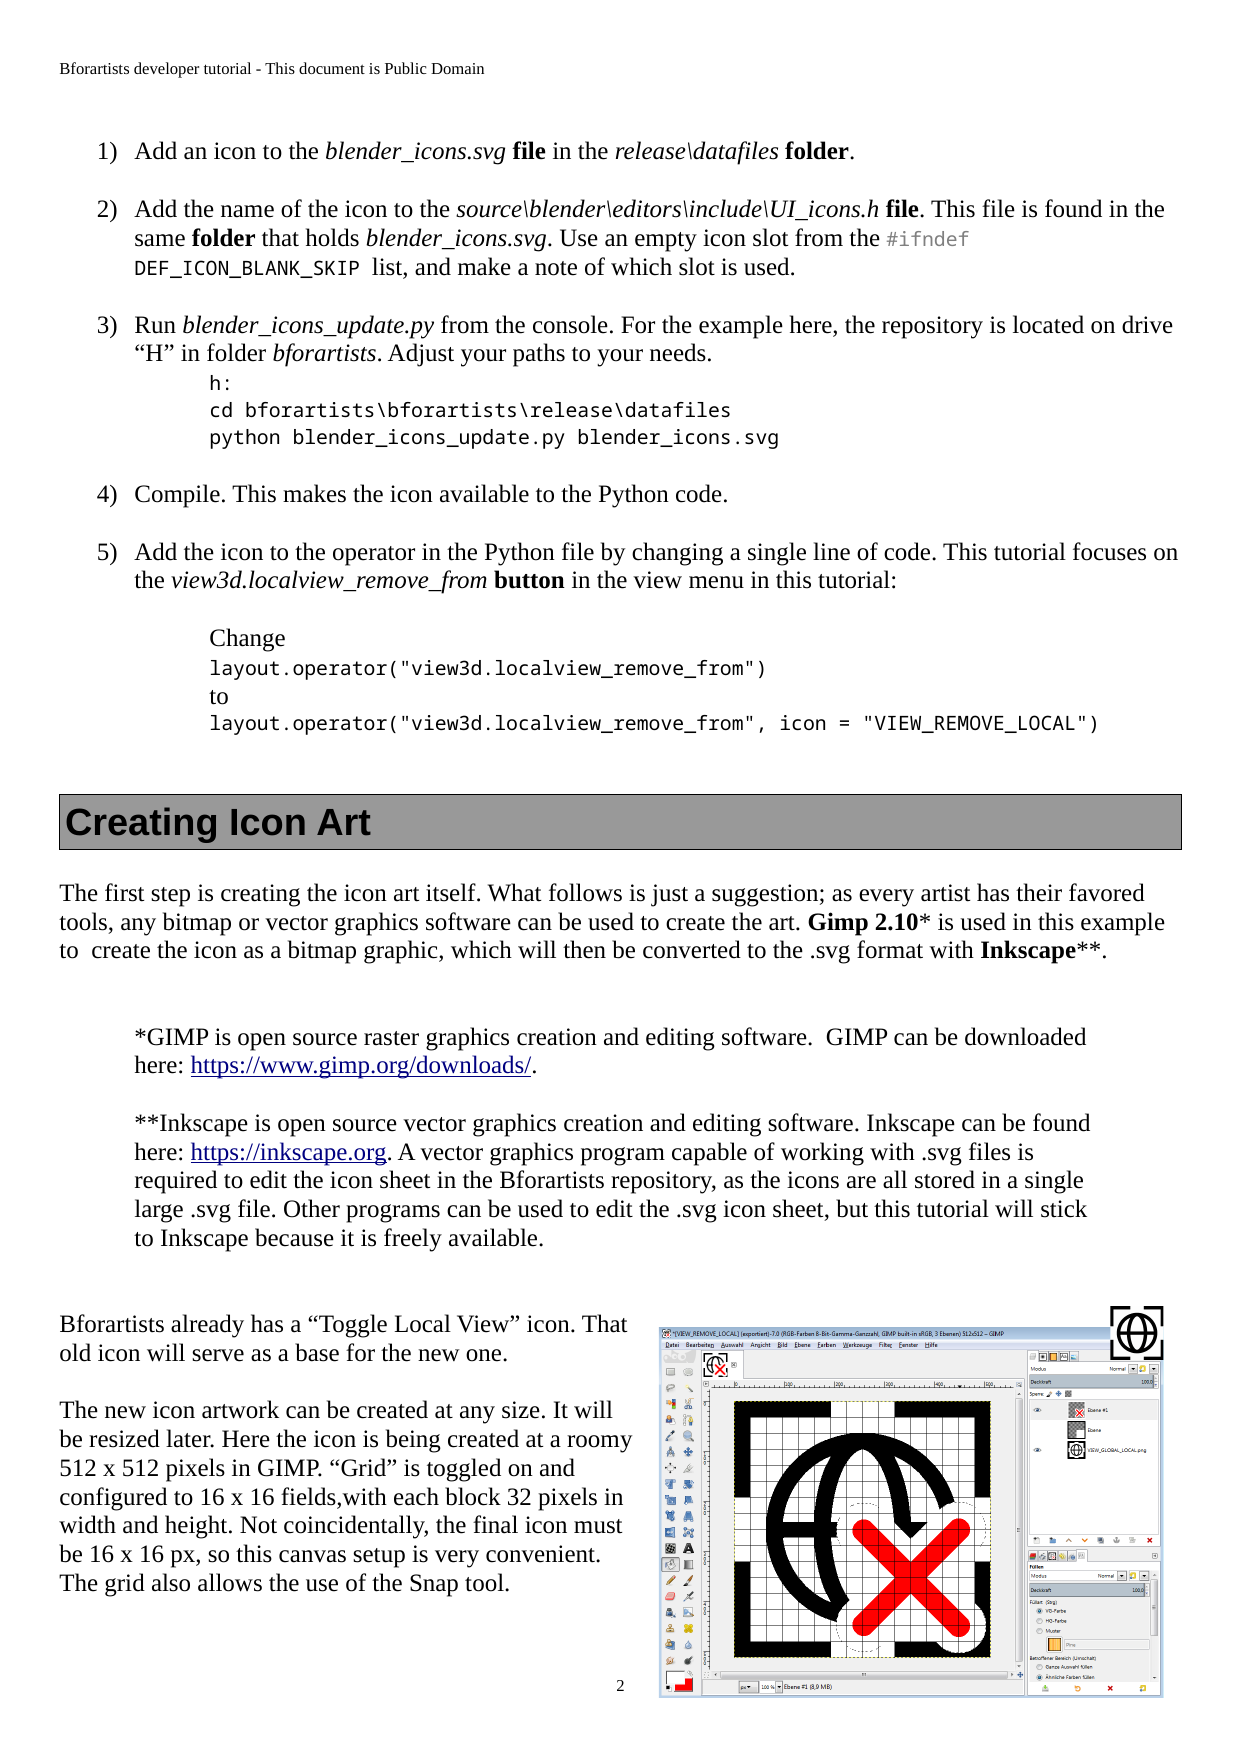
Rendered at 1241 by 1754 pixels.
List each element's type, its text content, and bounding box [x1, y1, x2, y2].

picture [658, 1306, 1164, 1698]
list cd bforartists\bforartists\release\datafiles [97, 396, 1181, 423]
list Add the icon to the operator in the Python file by changing a single line of code. This tutorial focuses on the view3d.localview_remove_from button in the view menu in this tutorial: [97, 537, 1181, 594]
list Compile. This makes the icon available to the Python code. [97, 479, 1181, 508]
text *GIMP is open source raster graphics creation and editing software. GIMP can be downloaded here: https://www.gimp.org/downloads/. [134, 1022, 1106, 1079]
text The new icon artwork can be created at any size. It will be resized later. Here the icon is being created at a roomy 512 x 512 pixels in GIMP. “Grid” is toggled on and configured to 16 x 16 fields,with each block 32 pixels in width and height. Not coincidentally, the final icon must be 16 x 16 px, so this canvas setup is very convenient. The grid also allows the use of the Snap tool. [59, 1396, 658, 1597]
list layout.operator("view3d.localview_remove_from") [97, 652, 1181, 681]
table_header Creating Icon Art [60, 795, 1181, 849]
list Add an icon to the blender_icons.svg file in the release\datafiles folder. [97, 136, 1181, 165]
list Change [97, 623, 1181, 652]
list h: [97, 367, 1181, 396]
text **Inkscape is open source vector graphics creation and editing software. Inkscape can be found here: https://inkscape.org. A vector graphics program capable of working with .svg files is required to edit the icon sheet in the Bforartists repository, as the icons are all stored in a single large .svg file. Other programs can be used to edit the .svg icon sheet, but this tutorial will stick to Inkscape because it is freely available. [134, 1108, 1106, 1252]
list python blender_icons_update.py blender_icons.svg [97, 423, 1181, 450]
text The first step is creating the icon art itself. What follows is just a suggestion; as every artist has their favored tools, any bitmap or vector graphics software can be used to create the art. Gimp 2.10* is used in this example to create the icon as a bitmap graphic, which will then be converted to the .svg format with Inkscape**. [59, 878, 1181, 964]
list Run blender_icons_update.py from the console. For the example here, the repository is located on drive “H” in folder bforartists. Adjust your paths to your needs. [97, 310, 1181, 367]
list layout.operator("view3d.localview_remove_from", icon = "VIEW_REMOVE_LOCAL") [172, 709, 1181, 737]
list Add the name of the icon to the source\blender\editors\include\UI_icons.h file. This file is found in the same folder that holds blender_icons.svg. Use an empty icon slot from the #ifndef DEF_ICON_BLANK_SKIP list, and make a note of which slot is used. [97, 194, 1181, 281]
text Bforartists already has a “Toggle Local View” icon. That old icon will serve as a base for the new one. [59, 1309, 1110, 1367]
list to [97, 681, 1181, 709]
